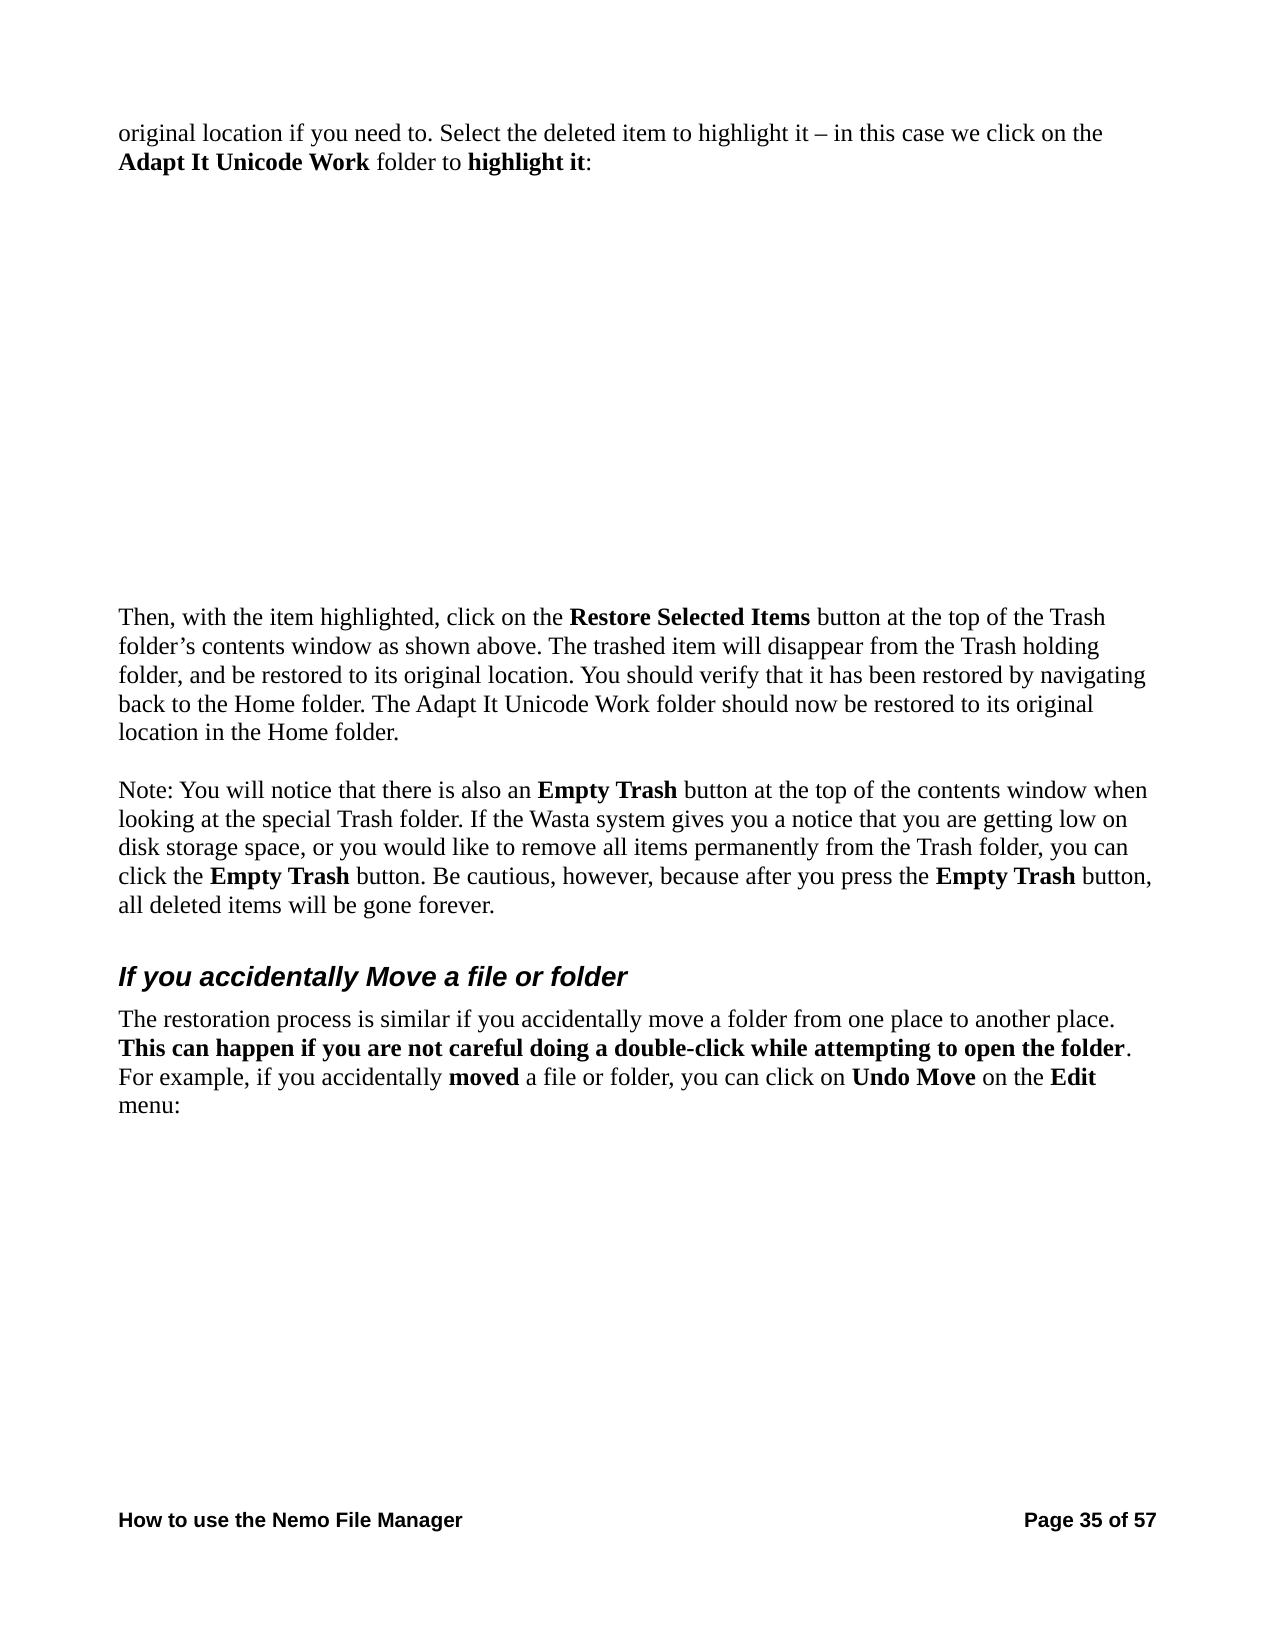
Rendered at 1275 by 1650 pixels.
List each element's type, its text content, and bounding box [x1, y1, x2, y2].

text The restoration process is similar if you accidentally move a folder from one place to another place. This can happen if you are not careful doing a double-click while attempting to open the folder. For example, if you accidentally moved a file or folder, you can click on Undo Move on the Edit menu: [118, 1004, 1157, 1119]
text Note: You will notice that there is also an Empty Trash button at the top of the contents window when looking at the special Trash folder. If the Wasta system gives you a notice that you are getting low on disk storage space, or you would like to remove all items permanently from the Trash folder, you can click the Empty Trash button. Be cautious, however, because after you press the Empty Trash button, all deleted items will be gone forever. [118, 775, 1157, 919]
subtitle If you accidentally Move a file or folder [118, 960, 1157, 992]
text Then, with the item highlighted, click on the Restore Selected Items button at the top of the Trash folder’s contents window as shown above. The trashed item will disappear from the Trash holding folder, and be restored to its original location. You should verify that it has been restored by navigating back to the Home folder. The Adapt It Unicode Work folder should now be restored to its original location in the Home folder. [118, 602, 1157, 746]
text original location if you need to. Select the deleted item to highlight it – in this case we click on the Adapt It Unicode Work folder to highlight it: [118, 118, 1157, 176]
